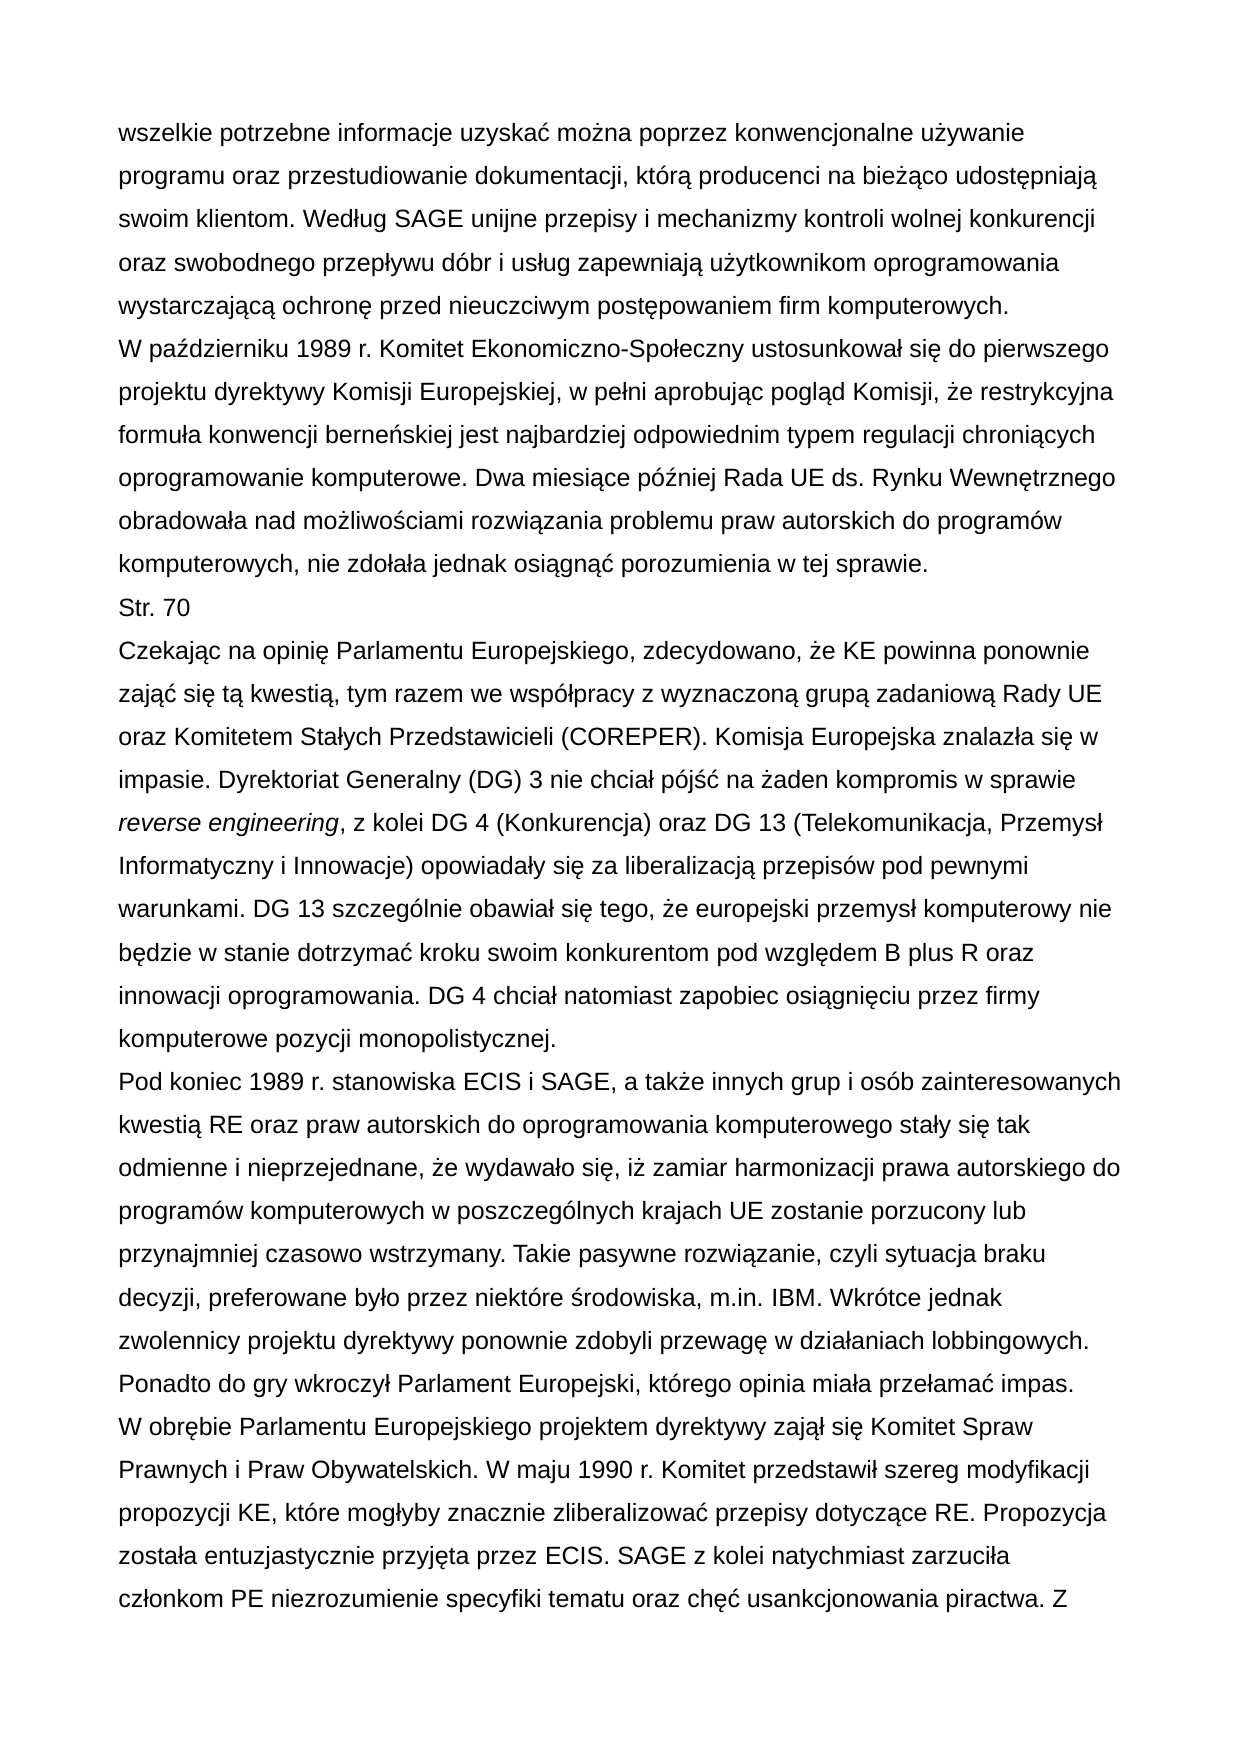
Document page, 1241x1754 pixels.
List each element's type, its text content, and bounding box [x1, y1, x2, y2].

text W październiku 1989 r. Komitet Ekonomiczno-Społeczny ustosunkował się do pierwszego projektu dyrektywy Komisji Europejskiej, w pełni aprobując pogląd Komisji, że restrykcyjna formuła konwencji berneńskiej jest najbardziej odpowiednim typem regulacji chroniących oprogramowanie komputerowe. Dwa miesiące później Rada UE ds. Rynku Wewnętrznego obradowała nad możliwościami rozwiązania problemu praw autorskich do programów komputerowych, nie zdołała jednak osiągnąć porozumienia w tej sprawie. [118, 334, 1122, 578]
text Str. 70 [118, 592, 1122, 621]
text Pod koniec 1989 r. stanowiska ECIS i SAGE, a także innych grup i osób zainteresowanych kwestią RE oraz praw autorskich do oprogramowania komputerowego stały się tak odmienne i nieprzejednane, że wydawało się, iż zamiar harmonizacji prawa autorskiego do programów komputerowych w poszczególnych krajach UE zostanie porzucony lub przynajmniej czasowo wstrzymany. Takie pasywne rozwiązanie, czyli sytuacja braku decyzji, preferowane było przez niektóre środowiska, m.in. IBM. Wkrótce jednak zwolennicy projektu dyrektywy ponownie zdobyli przewagę w działaniach lobbingowych. Ponadto do gry wkroczył Parlament Europejski, którego opinia miała przełamać impas. [118, 1067, 1122, 1397]
text wszelkie potrzebne informacje uzyskać można poprzez konwencjonalne używanie programu oraz przestudiowanie dokumentacji, którą producenci na bieżąco udostępniają swoim klientom. Według SAGE unijne przepisy i mechanizmy kontroli wolnej konkurencji oraz swobodnego przepływu dóbr i usług zapewniają użytkownikom oprogramowania wystarczającą ochronę przed nieuczciwym postępowaniem firm komputerowych. [118, 118, 1122, 319]
text Czekając na opinię Parlamentu Europejskiego, zdecydowano, że KE powinna ponownie zająć się tą kwestią, tym razem we współpracy z wyznaczoną grupą zadaniową Rady UE oraz Komitetem Stałych Przedstawicieli (COREPER). Komisja Europejska znalazła się w impasie. Dyrektoriat Generalny (DG) 3 nie chciał pójść na żaden kompromis w sprawie reverse engineering, z kolei DG 4 (Konkurencja) oraz DG 13 (Telekomunikacja, Przemysł Informatyczny i Innowacje) opowiadały się za liberalizacją przepisów pod pewnymi warunkami. DG 13 szczególnie obawiał się tego, że europejski przemysł komputerowy nie będzie w stanie dotrzymać kroku swoim konkurentom pod względem B plus R oraz innowacji oprogramowania. DG 4 chciał natomiast zapobiec osiągnięciu przez firmy komputerowe pozycji monopolistycznej. [118, 636, 1122, 1052]
text W obrębie Parlamentu Europejskiego projektem dyrektywy zajął się Komitet Spraw Prawnych i Praw Obywatelskich. W maju 1990 r. Komitet przedstawił szereg modyfikacji propozycji KE, które mogłyby znacznie zliberalizować przepisy dotyczące RE. Propozycja została entuzjastycznie przyjęta przez ECIS. SAGE z kolei natychmiast zarzuciła członkom PE niezrozumienie specyfiki tematu oraz chęć usankcjonowania piractwa. Z [118, 1412, 1122, 1613]
